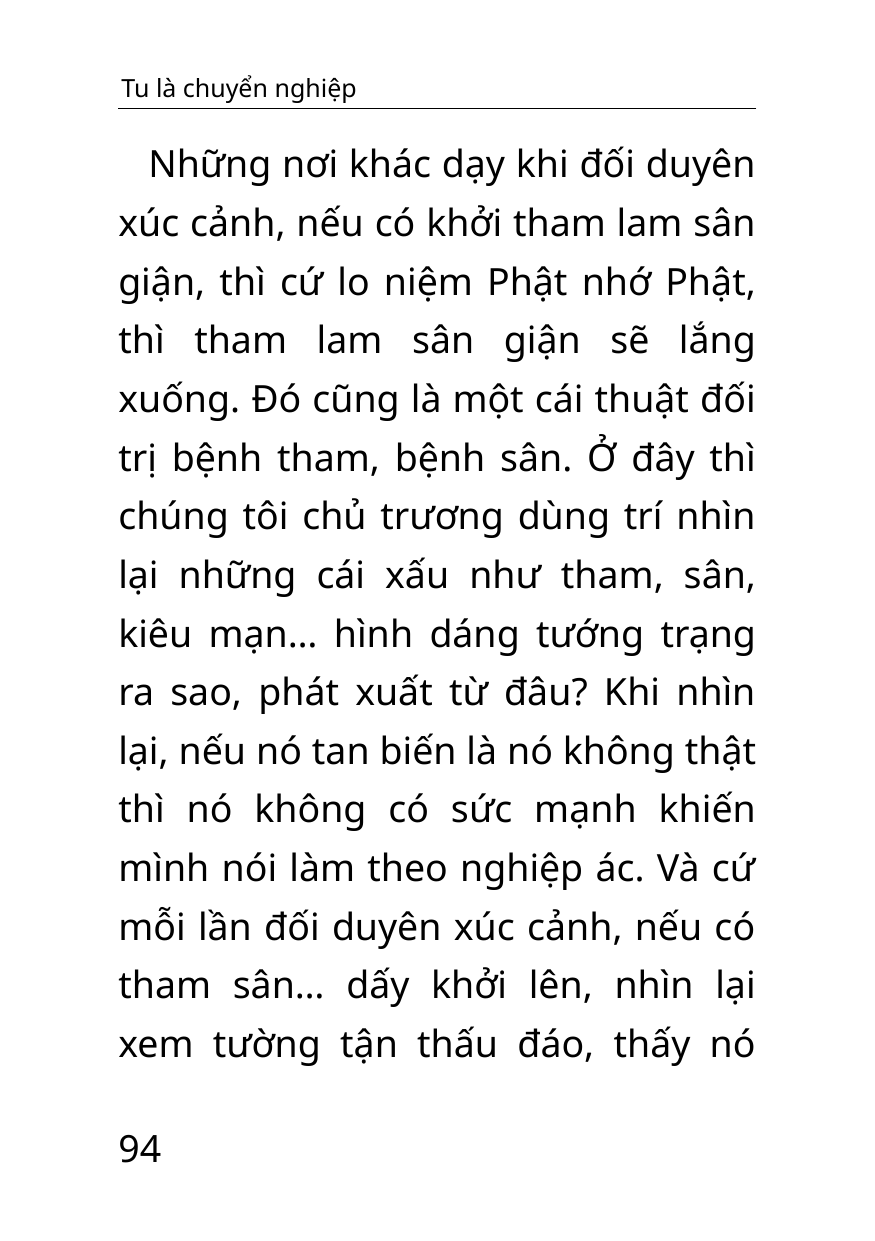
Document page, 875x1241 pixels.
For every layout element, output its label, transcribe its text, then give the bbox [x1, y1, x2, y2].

text Những nơi khác dạy khi đối duyên xúc cảnh, nếu có khởi tham lam sân giận, thì cứ lo niệm Phật nhớ Phật, thì tham lam sân giận sẽ lắng xuống. Đó cũng là một cái thuật đối trị bệnh tham, bệnh sân. Ở đây thì chúng tôi chủ trương dùng trí nhìn lại những cái xấu như tham, sân, kiêu mạn… hình dáng tướng trạng ra sao, phát xuất từ đâu? Khi nhìn lại, nếu nó tan biến là nó không thật thì nó không có sức mạnh khiến mình nói làm theo nghiệp ác. Và cứ mỗi lần đối duyên xúc cảnh, nếu có tham sân… dấy khởi lên, nhìn lại xem tường tận thấu đáo, thấy nó [118, 138, 756, 1068]
